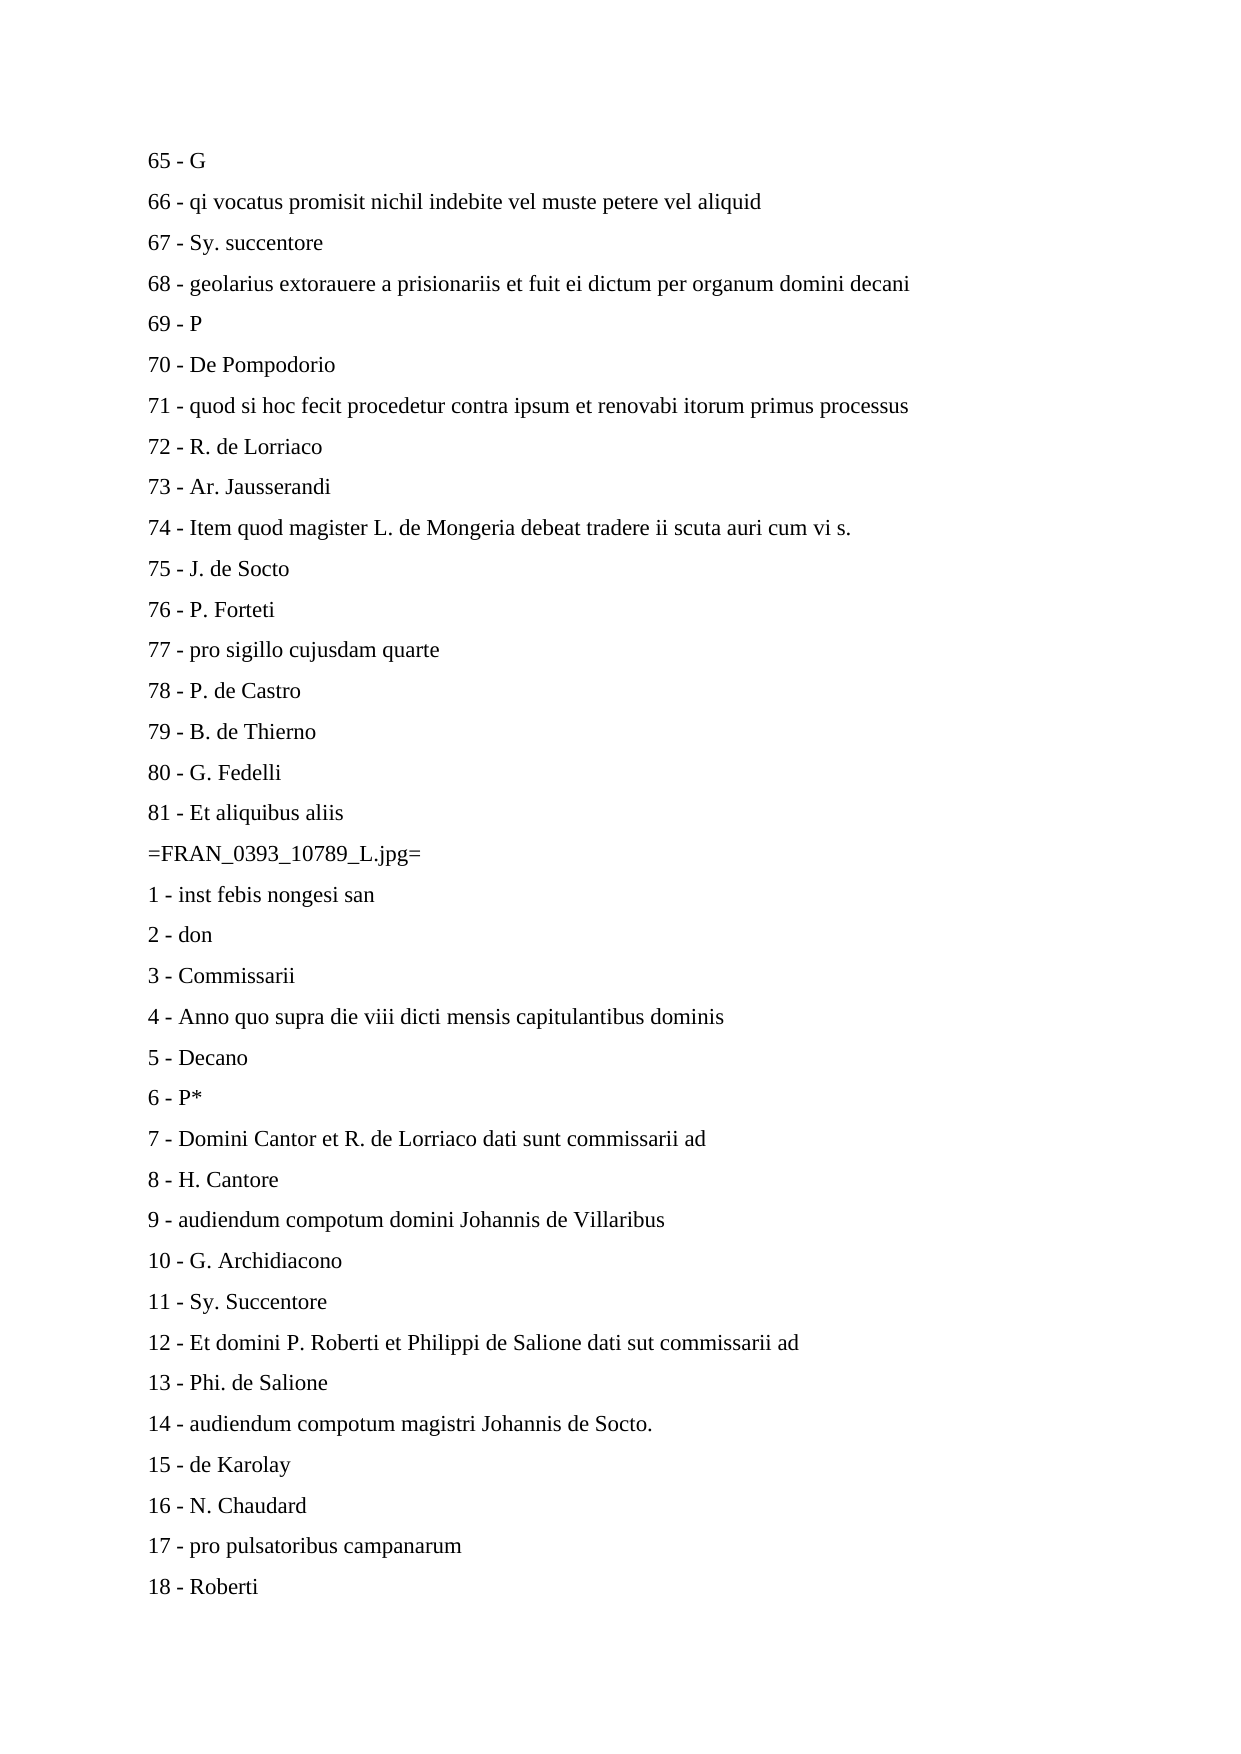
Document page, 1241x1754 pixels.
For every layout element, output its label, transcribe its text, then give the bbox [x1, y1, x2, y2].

text 70 - De Pompodorio [148, 351, 1093, 378]
text 3 - Commissarii [148, 962, 1093, 988]
text 2 - don [148, 921, 1093, 948]
text 66 - qi vocatus promisit nichil indebite vel muste petere vel aliquid [148, 188, 1093, 215]
text 14 - audiendum compotum magistri Johannis de Socto. [148, 1410, 1093, 1437]
text 81 - Et aliquibus aliis [148, 799, 1093, 826]
text 9 - audiendum compotum domini Johannis de Villaribus [148, 1207, 1093, 1233]
text 71 - quod si hoc fecit procedetur contra ipsum et renovabi itorum primus processus [148, 392, 1093, 418]
text 79 - B. de Thierno [148, 718, 1093, 744]
text 7 - Domini Cantor et R. de Lorriaco dati sunt commissarii ad [148, 1125, 1093, 1151]
text 67 - Sy. succentore [148, 229, 1093, 255]
text 15 - de Karolay [148, 1451, 1093, 1477]
text 10 - G. Archidiacono [148, 1247, 1093, 1274]
text 80 - G. Fedelli [148, 758, 1093, 785]
text 12 - Et domini P. Roberti et Philippi de Salione dati sut commissarii ad [148, 1329, 1093, 1355]
text 68 - geolarius extorauere a prisionariis et fuit ei dictum per organum domini decani [148, 270, 1093, 296]
text 4 - Anno quo supra die viii dicti mensis capitulantibus dominis [148, 1003, 1093, 1029]
text 18 - Roberti [148, 1573, 1093, 1599]
text 13 - Phi. de Salione [148, 1369, 1093, 1396]
text 72 - R. de Lorriaco [148, 433, 1093, 459]
text =FRAN_0393_10789_L.jpg= [148, 840, 1093, 866]
text 76 - P. Forteti [148, 596, 1093, 622]
text 74 - Item quod magister L. de Mongeria debeat tradere ii scuta auri cum vi s. [148, 514, 1093, 541]
text 73 - Ar. Jausserandi [148, 473, 1093, 500]
text 75 - J. de Socto [148, 555, 1093, 581]
text 6 - P* [148, 1084, 1093, 1111]
text 77 - pro sigillo cujusdam quarte [148, 636, 1093, 663]
text 1 - inst febis nongesi san [148, 881, 1093, 907]
text 16 - N. Chaudard [148, 1492, 1093, 1518]
text 65 - G [148, 148, 1093, 174]
text 11 - Sy. Succentore [148, 1288, 1093, 1314]
text 17 - pro pulsatoribus campanarum [148, 1532, 1093, 1559]
text 78 - P. de Castro [148, 677, 1093, 703]
text 8 - H. Cantore [148, 1166, 1093, 1192]
text 5 - Decano [148, 1044, 1093, 1070]
text 69 - P [148, 311, 1093, 337]
